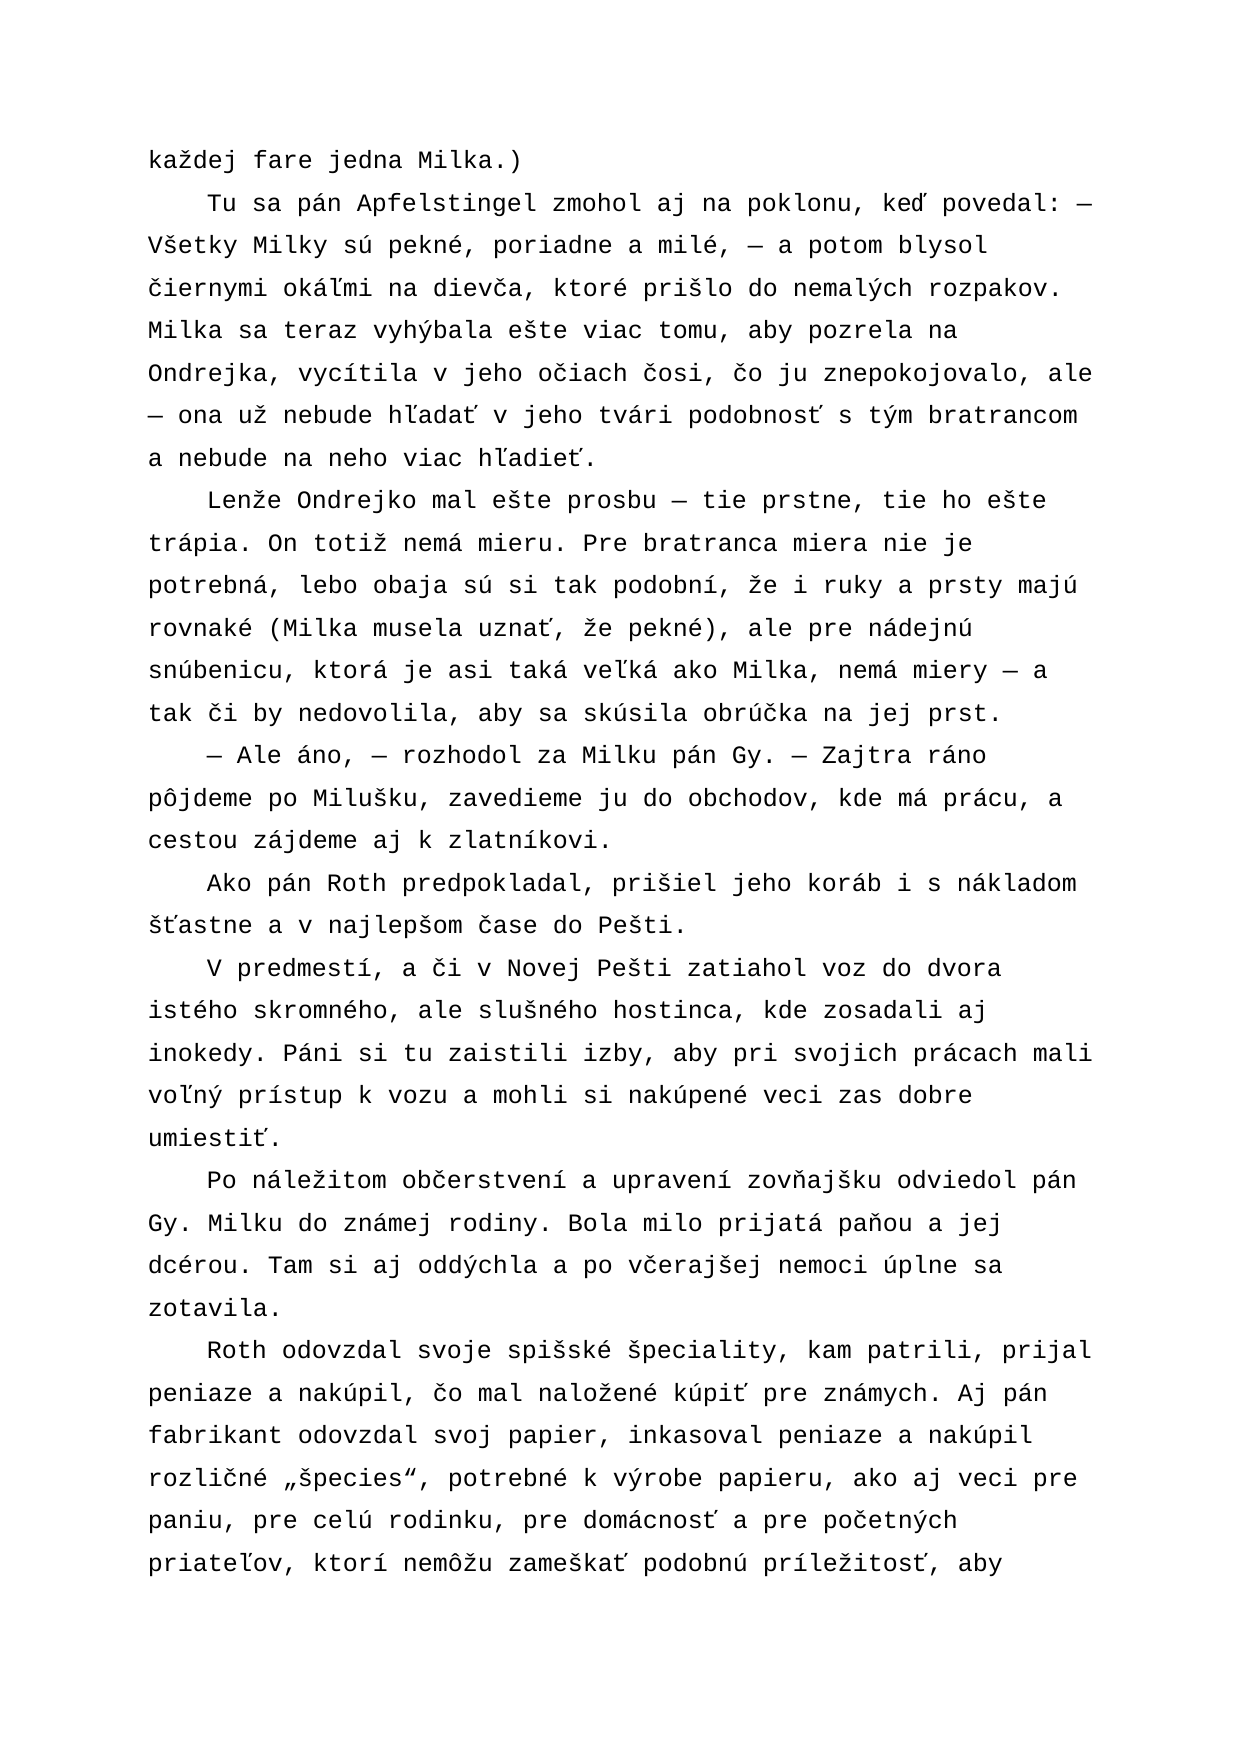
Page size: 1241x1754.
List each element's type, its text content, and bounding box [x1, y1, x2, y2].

text každej fare jedna Milka.) [148, 148, 1093, 176]
text — Ale áno, — rozhodol za Milku pán Gy. — Zajtra ráno pôjdeme po Milušku, zavedieme ju do obchodov, kde má prácu, a cestou zájdeme aj k zlatníkovi. [148, 743, 1093, 856]
text Po náležitom občerstvení a upravení zovňajšku odviedol pán Gy. Milku do známej rodiny. Bola milo prijatá paňou a jej dcérou. Tam si aj oddýchla a po včerajšej nemoci úplne sa zotavila. [148, 1168, 1093, 1323]
text Roth odovzdal svoje spišské špeciality, kam patrili, prijal peniaze a nakúpil, čo mal naložené kúpiť pre známych. Aj pán fabrikant odovzdal svoj papier, inkasoval peniaze a nakúpil rozličné „špecies“, potrebné k výrobe papieru, ako aj veci pre paniu, pre celú rodinku, pre domácnosť a pre početných priateľov, ktorí nemôžu zameškať podobnú príležitosť, aby [148, 1338, 1093, 1578]
text Tu sa pán Apfelstingel zmohol aj na poklonu, keď povedal: — Všetky Milky sú pekné, poriadne a milé, — a potom blysol čiernymi okáľmi na dievča, ktoré prišlo do nemalých rozpakov. Milka sa teraz vyhýbala ešte viac tomu, aby pozrela na Ondrejka, vycítila v jeho očiach čosi, čo ju znepokojovalo, ale — ona už nebude hľadať v jeho tvári podobnosť s tým bratrancom a nebude na neho viac hľadieť. [148, 190, 1093, 473]
text Lenže Ondrejko mal ešte prosbu — tie prstne, tie ho ešte trápia. On totiž nemá mieru. Pre bratranca miera nie je potrebná, lebo obaja sú si tak podobní, že i ruky a prsty majú rovnaké (Milka musela uznať, že pekné), ale pre nádejnú snúbenicu, ktorá je asi taká veľká ako Milka, nemá miery — a tak či by nedovolila, aby sa skúsila obrúčka na jej prst. [148, 488, 1093, 728]
text V predmestí, a či v Novej Pešti zatiahol voz do dvora istého skromného, ale slušného hostinca, kde zosadali aj inokedy. Páni si tu zaistili izby, aby pri svojich prácach mali voľný prístup k vozu a mohli si nakúpené veci zas dobre umiestiť. [148, 955, 1093, 1153]
text Ako pán Roth predpokladal, prišiel jeho koráb i s nákladom šťastne a v najlepšom čase do Pešti. [148, 870, 1093, 941]
